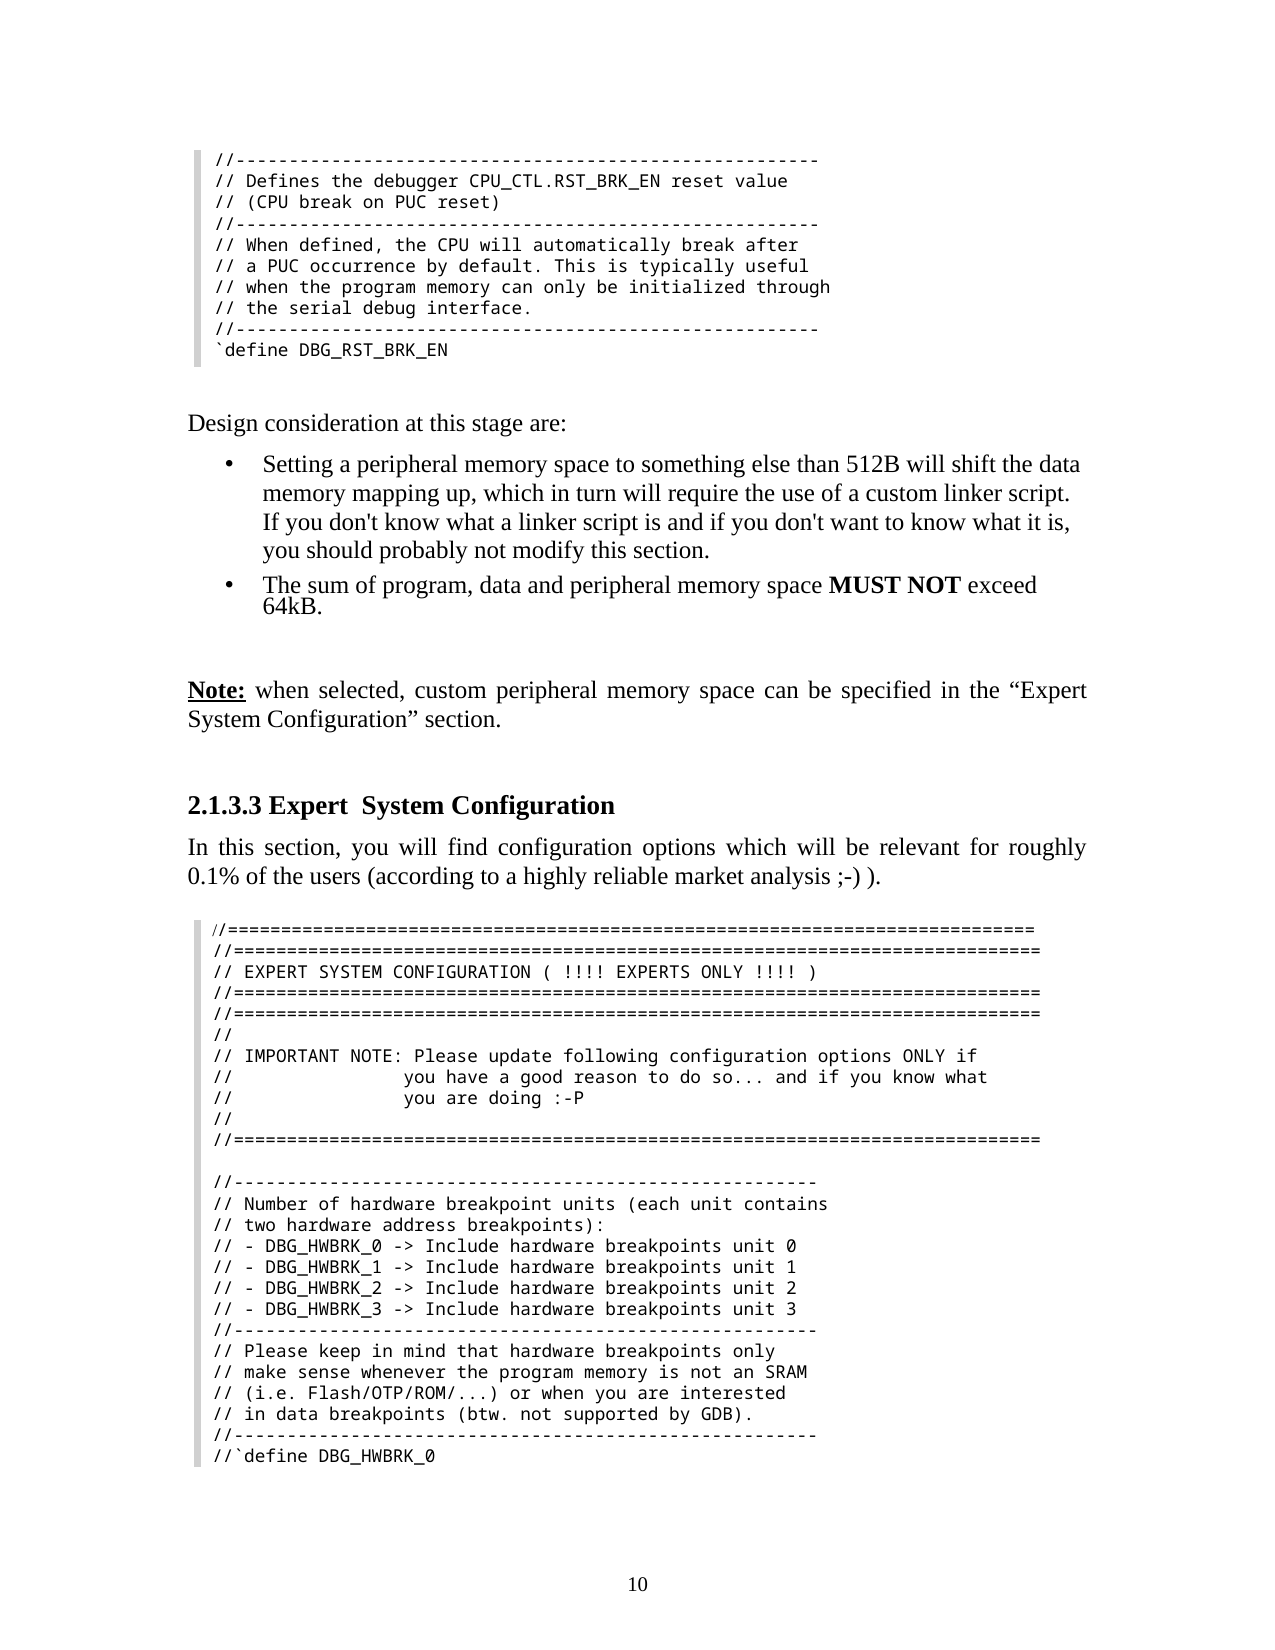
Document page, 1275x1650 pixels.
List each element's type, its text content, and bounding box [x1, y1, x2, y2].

table_header [201, 150, 214, 367]
table_header [201, 920, 212, 1467]
text Design consideration at this stage are: [187, 408, 1088, 437]
table_header //------------------------------------------------------- // Defines the debugger CPU_CTL.RST_BRK_EN reset value // (CPU break on PUC reset) //------------------------------------------------------- // When defined, the CPU will automatically break after // a PUC occurrence by default. This is typically useful // when the program memory can only be initialized through // the serial debug interface. //------------------------------------------------------- `define DBG_RST_BRK_EN [214, 150, 1275, 367]
table_header [194, 150, 201, 367]
list Setting a peripheral memory space to something else than 512B will shift the data memory mapping up, which in turn will require the use of a custom linker script. If you don't know what a linker script is and if you don't want to know what it is, you should probably not modify this section. [225, 449, 1088, 564]
text 2.1.3.3 Expert System Configuration [187, 789, 1088, 820]
text In this section, you will find configuration options which will be relevant for roughly 0.1% of the users (according to a highly reliable market analysis ;-) ). [187, 832, 1088, 890]
table_header //============================================================================ //============================================================================ // EXPERT SYSTEM CONFIGURATION ( !!!! EXPERTS ONLY !!!! ) //============================================================================ //============================================================================ // // IMPORTANT NOTE: Please update following configuration options ONLY if // you have a good reason to do so... and if you know what // you are doing :-P // //============================================================================ //------------------------------------------------------- // Number of hardware breakpoint units (each unit contains // two hardware address breakpoints): // - DBG_HWBRK_0 -> Include hardware breakpoints unit 0 // - DBG_HWBRK_1 -> Include hardware breakpoints unit 1 // - DBG_HWBRK_2 -> Include hardware breakpoints unit 2 // - DBG_HWBRK_3 -> Include hardware breakpoints unit 3 //------------------------------------------------------- // Please keep in mind that hardware breakpoints only // make sense whenever the program memory is not an SRAM // (i.e. Flash/OTP/ROM/...) or when you are interested // in data breakpoints (btw. not supported by GDB). //------------------------------------------------------- //`define DBG_HWBRK_0 [212, 920, 1275, 1467]
table_header [194, 920, 201, 1467]
text Note: when selected, custom peripheral memory space can be specified in the “Expert System Configuration” section. [187, 675, 1088, 733]
table_header [187, 920, 194, 1467]
table_header [187, 150, 194, 367]
list The sum of program, data and peripheral memory space MUST NOT exceed 64kB. [225, 577, 1088, 619]
